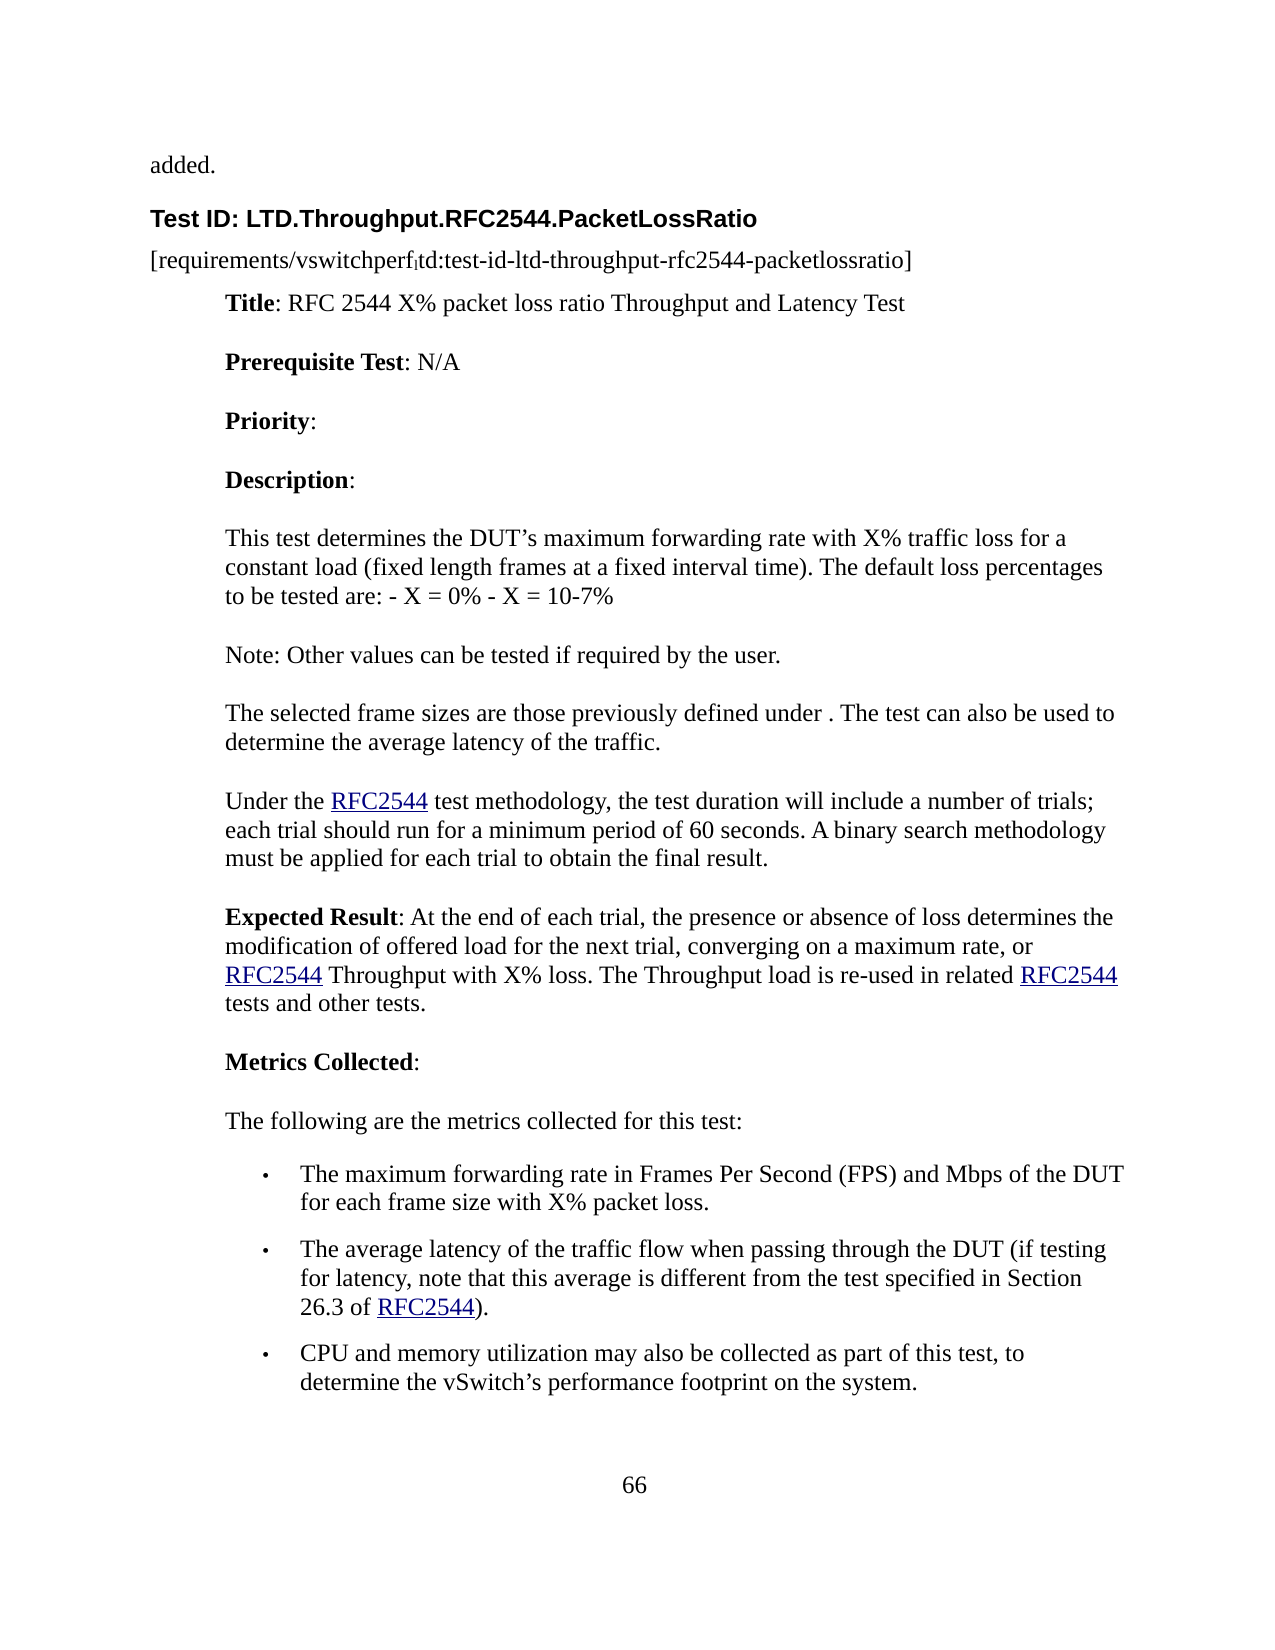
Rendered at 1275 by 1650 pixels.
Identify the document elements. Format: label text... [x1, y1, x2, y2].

text This test determines the DUT’s maximum forwarding rate with X% traffic loss for a constant load (fixed length frames at a fixed interval time). The default loss percentages to be tested are: - X = 0% - X = 10-7% [225, 523, 1125, 610]
text Title: RFC 2544 X% packet loss ratio Throughput and Latency Test [225, 288, 1125, 317]
text The following are the metrics collected for this test: [225, 1106, 1125, 1135]
list The maximum forwarding rate in Frames Per Second (FPS) and Mbps of the DUT for each frame size with X% packet loss. [262, 1159, 1125, 1216]
text Description: [225, 465, 1125, 493]
text Note: Other values can be tested if required by the user. [225, 640, 1125, 668]
text Metrics Collected: [225, 1047, 1125, 1076]
list The average latency of the traffic flow when passing through the DUT (if testing for latency, note that this average is different from the test specified in Section 26.3 of RFC2544). [262, 1234, 1125, 1320]
list CPU and memory utilization may also be collected as part of this test, to determine the vSwitch’s performance footprint on the system. [262, 1338, 1125, 1396]
text Under the RFC2544 test methodology, the test duration will include a number of trials; each trial should run for a minimum period of 60 seconds. A binary search methodology must be applied for each trial to obtain the final result. [225, 786, 1125, 872]
text [requirements/vswitchperfltd:test-id-ltd-throughput-rfc2544-packetlossratio] [150, 245, 1125, 273]
text Prerequisite Test: N/A [225, 347, 1125, 376]
subtitle Test ID: LTD.Throughput.RFC2544.PacketLossRatio [150, 204, 1125, 232]
text The selected frame sizes are those previously defined under . The test can also be used to determine the average latency of the traffic. [225, 698, 1125, 756]
text added. [150, 150, 1125, 179]
text Expected Result: At the end of each trial, the presence or absence of loss determines the modification of offered load for the next trial, converging on a maximum rate, or RFC2544 Throughput with X% loss. The Throughput load is re-used in related RFC2544 tests and other tests. [225, 902, 1125, 1017]
text Priority: [225, 406, 1125, 435]
